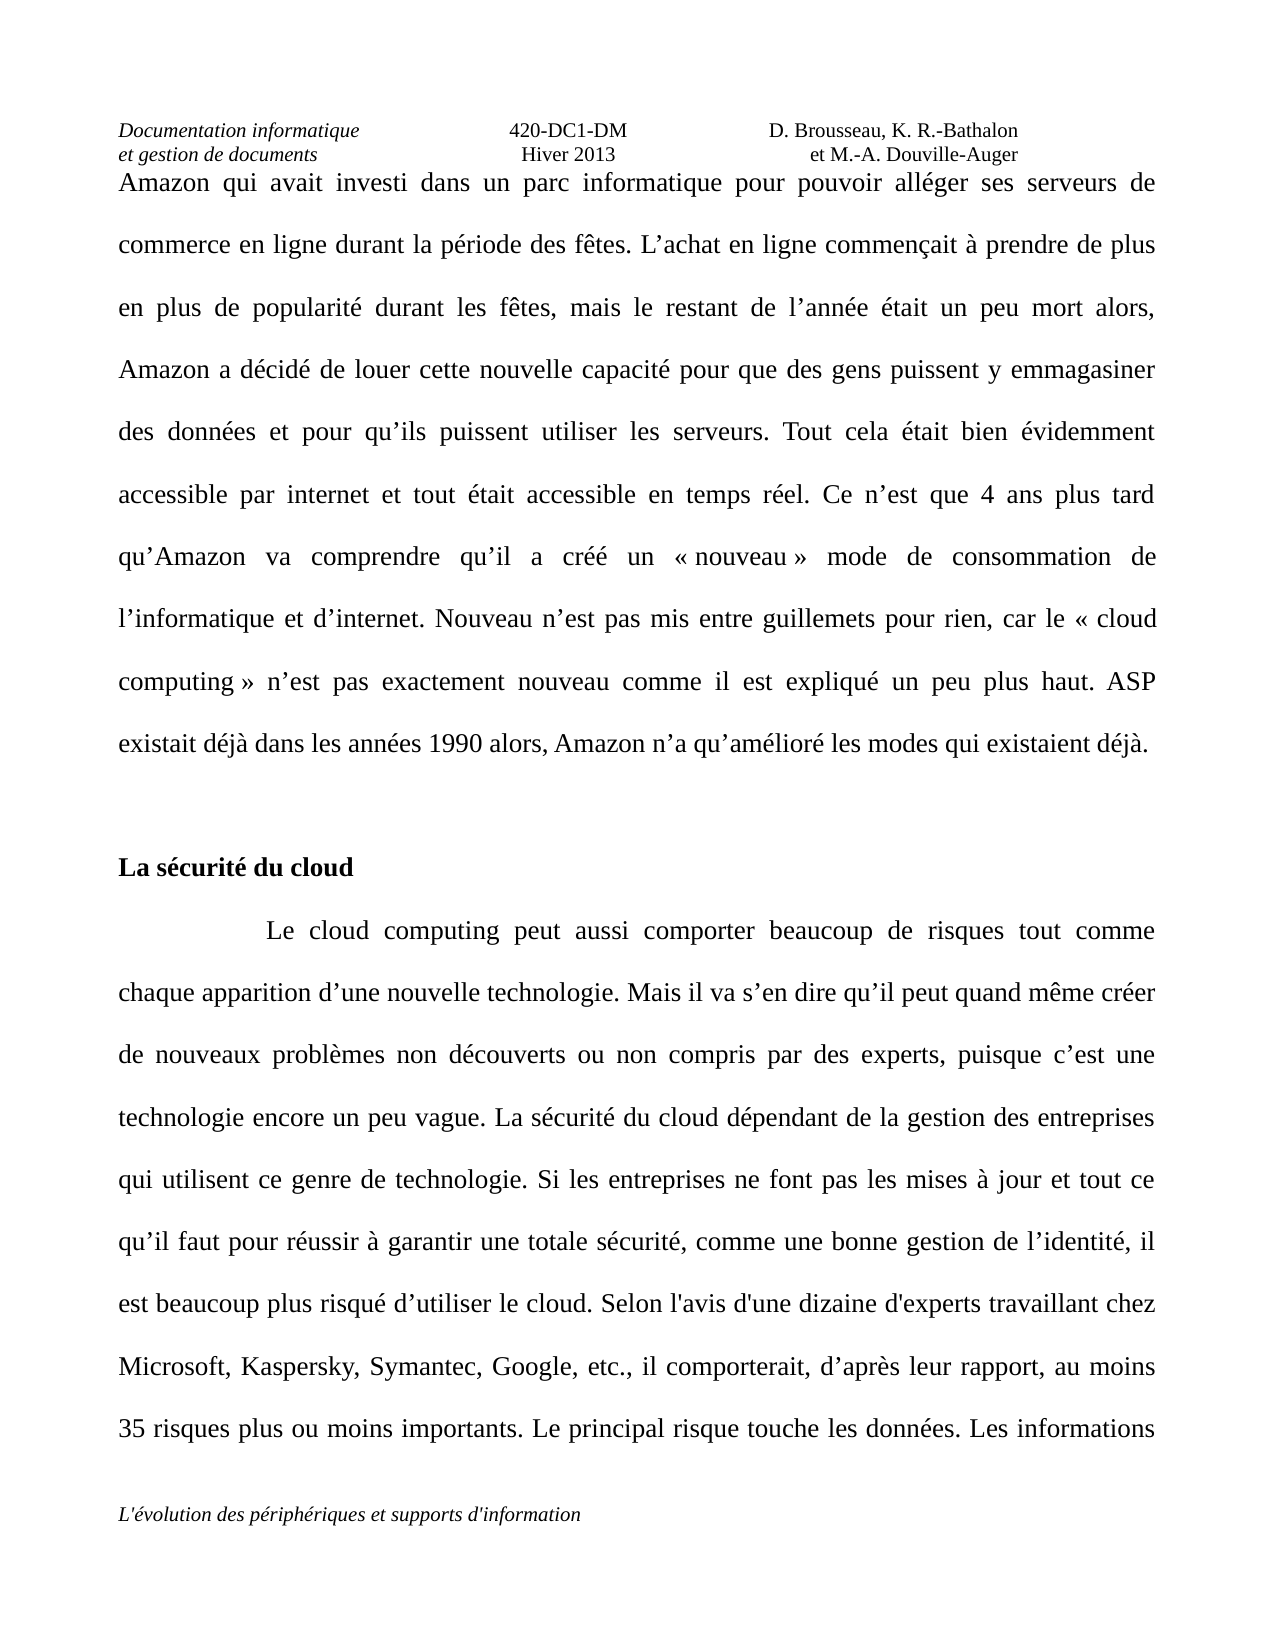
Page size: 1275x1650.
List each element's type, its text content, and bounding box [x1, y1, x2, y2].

text La sécurité du cloud [118, 851, 1157, 883]
text Amazon qui avait investi dans un parc informatique pour pouvoir alléger ses serveurs de commerce en ligne durant la période des fêtes. L’achat en ligne commençait à prendre de plus en plus de popularité durant les fêtes, mais le restant de l’année était un peu mort alors, Amazon a décidé de louer cette nouvelle capacité pour que des gens puissent y emmagasiner des données et pour qu’ils puissent utiliser les serveurs. Tout cela était bien évidemment accessible par internet et tout était accessible en temps réel. Ce n’est que 4 ans plus tard qu’Amazon va comprendre qu’il a créé un « nouveau » mode de consommation de l’informatique et d’internet. Nouveau n’est pas mis entre guillemets pour rien, car le « cloud computing » n’est pas exactement nouveau comme il est expliqué un peu plus haut. ASP existait déjà dans les années 1990 alors, Amazon n’a qu’amélioré les modes qui existaient déjà. [118, 166, 1157, 758]
text Le cloud computing peut aussi comporter beaucoup de risques tout comme chaque apparition d’une nouvelle technologie. Mais il va s’en dire qu’il peut quand même créer de nouveaux problèmes non découverts ou non compris par des experts, puisque c’est une technologie encore un peu vague. La sécurité du cloud dépendant de la gestion des entreprises qui utilisent ce genre de technologie. Si les entreprises ne font pas les mises à jour et tout ce qu’il faut pour réussir à garantir une totale sécurité, comme une bonne gestion de l’identité, il est beaucoup plus risqué d’utiliser le cloud. Selon l'avis d'une dizaine d'experts travaillant chez Microsoft, Kaspersky, Symantec, Google, etc., il comporterait, d’après leur rapport, au moins 35 risques plus ou moins importants. Le principal risque touche les données. Les informations [118, 914, 1157, 1443]
